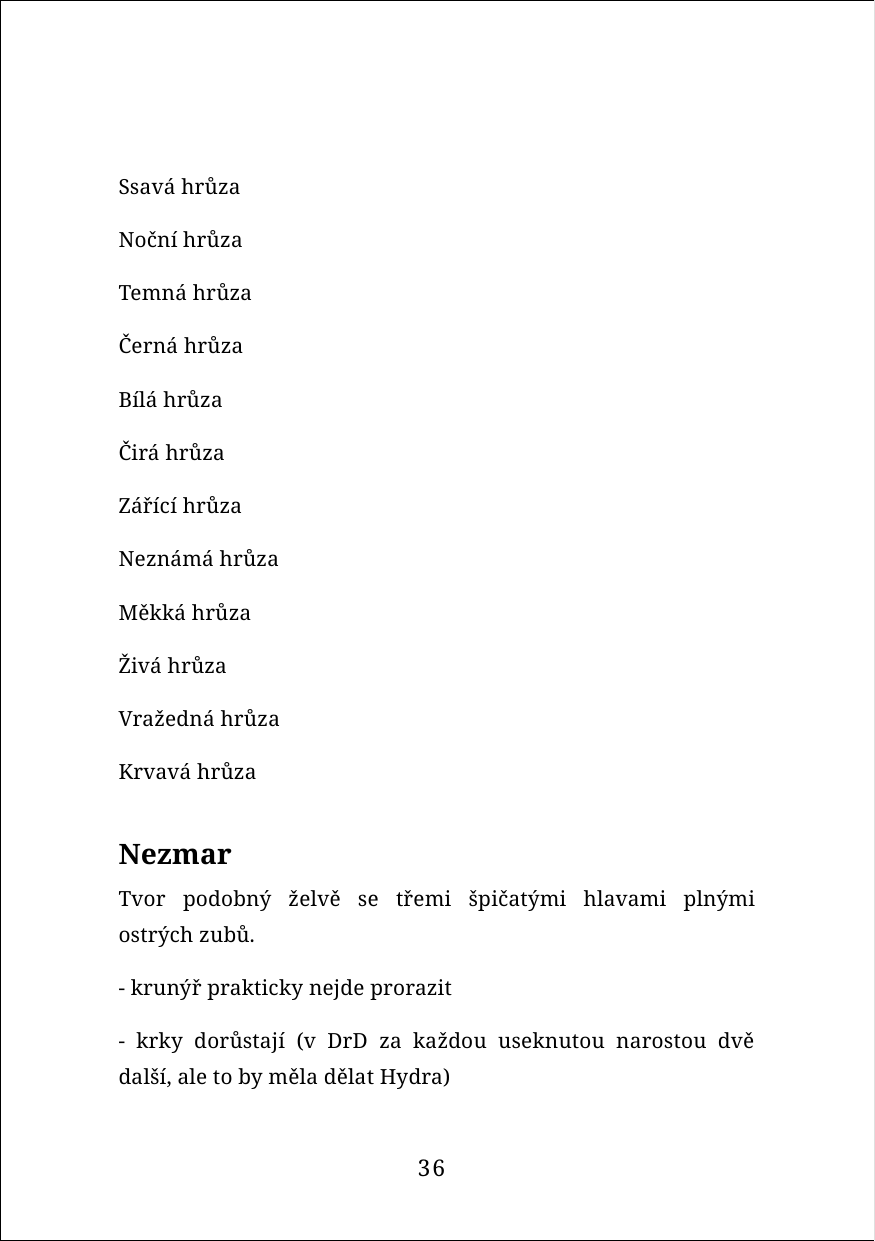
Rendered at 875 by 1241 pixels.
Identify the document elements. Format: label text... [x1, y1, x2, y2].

text - krky dorůstají (v DrD za každou useknutou narostou dvě další, ale to by měla dělat Hydra) [118, 1026, 756, 1090]
text Bílá hrůza [118, 385, 756, 413]
text Zářící hrůza [118, 491, 756, 519]
text Čirá hrůza [118, 438, 756, 466]
text Černá hrůza [118, 331, 756, 360]
text Tvor podobný želvě se třemi špičatými hlavami plnými ostrých zubů. [118, 884, 756, 948]
text Neznámá hrůza [118, 544, 756, 573]
text - krunýř prakticky nejde prorazit [118, 973, 756, 1001]
text Ssavá hrůza [118, 172, 756, 200]
subtitle Nezmar [118, 834, 756, 872]
text Temná hrůza [118, 278, 756, 307]
text Měkká hrůza [118, 598, 756, 626]
text Živá hrůza [118, 651, 756, 679]
text Vražedná hrůza [118, 704, 756, 732]
text Noční hrůza [118, 225, 756, 253]
text Krvavá hrůza [118, 757, 756, 786]
